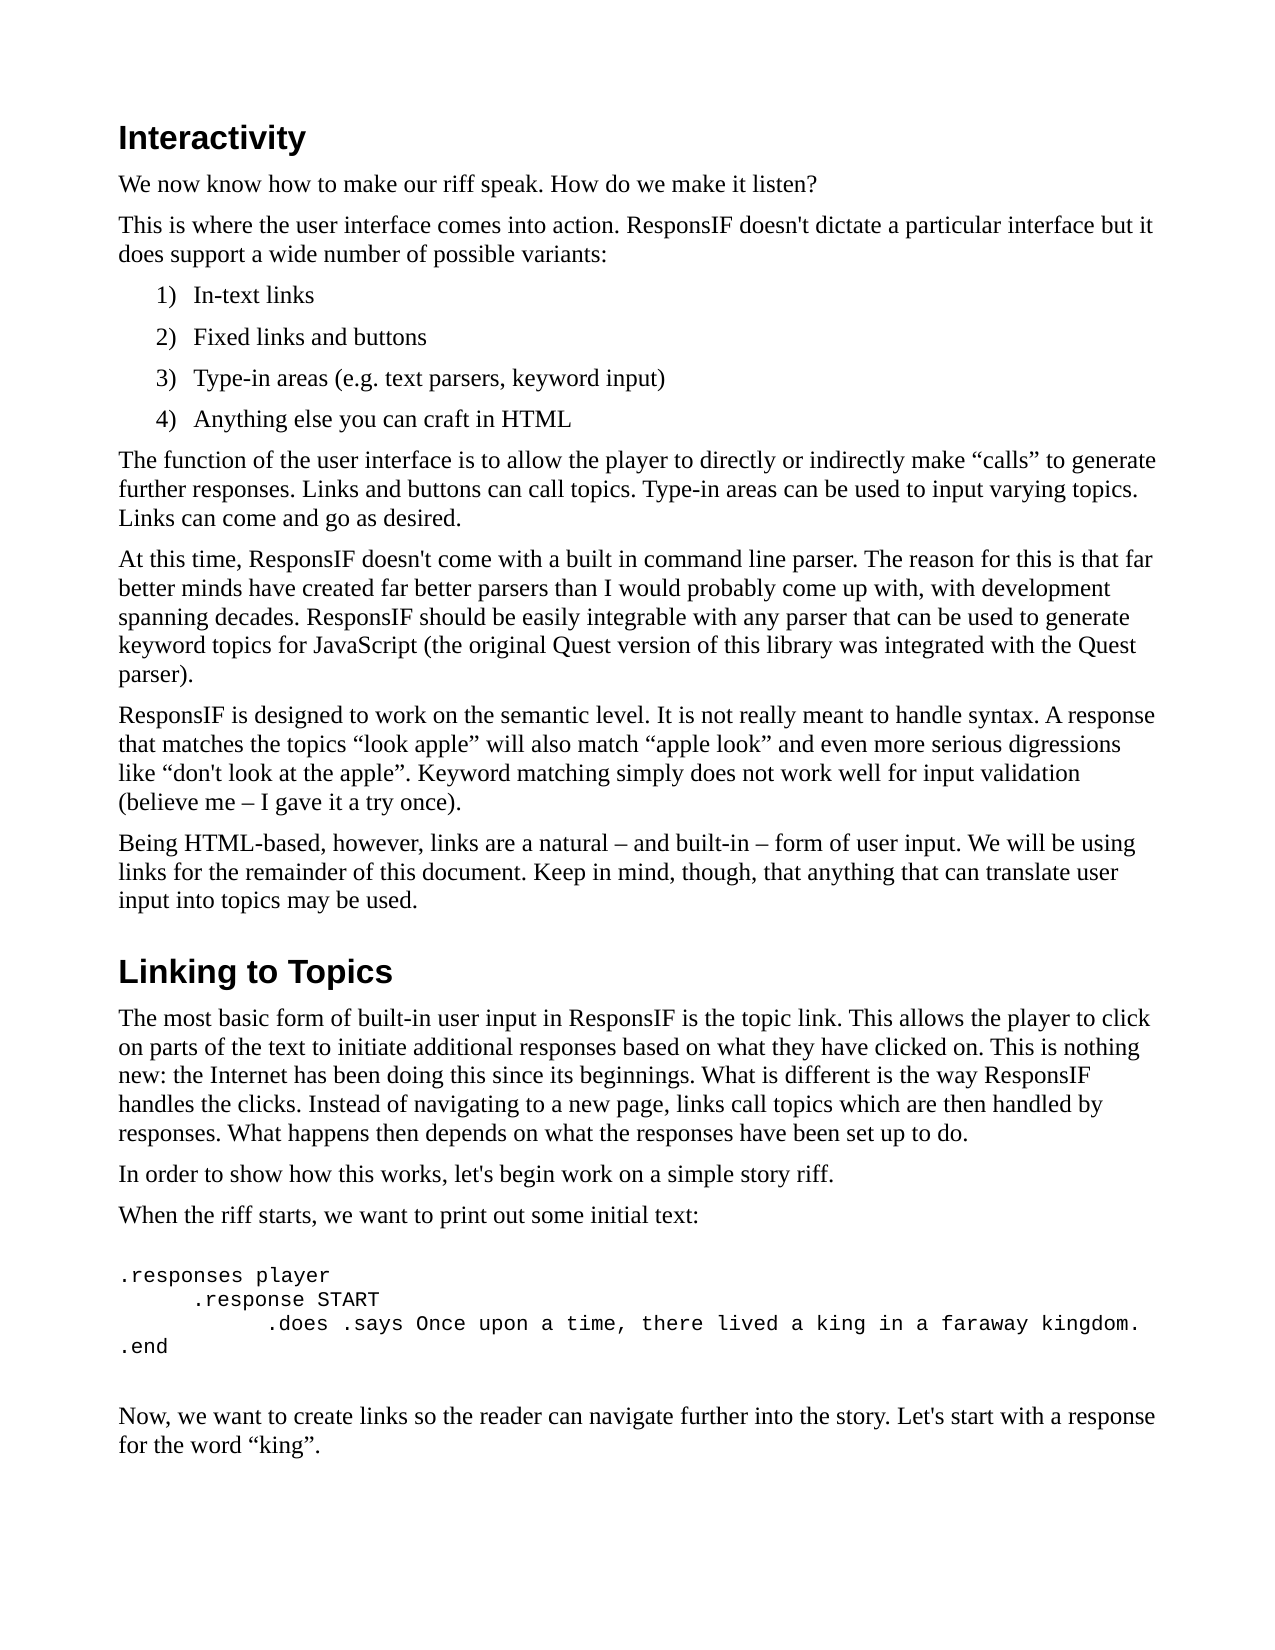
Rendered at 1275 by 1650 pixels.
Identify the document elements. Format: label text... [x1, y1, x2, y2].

list In-text links [156, 281, 1157, 309]
subtitle Linking to Topics [118, 952, 1157, 990]
list Anything else you can craft in HTML [156, 404, 1157, 433]
text Being HTML-based, however, links are a natural – and built-in – form of user input. We will be using links for the remainder of this document. Keep in mind, though, that anything that can translate user input into topics may be used. [118, 828, 1157, 914]
text In order to show how this works, let's begin work on a simple story riff. [118, 1159, 1157, 1188]
text At this time, ResponsIF doesn't come with a built in command line parser. The reason for this is that far better minds have created far better parsers than I would probably come up with, with development spanning decades. ResponsIF should be easily integrable with any parser that can be used to generate keyword topics for JavaScript (the original Quest version of this library was integrated with the Quest parser). [118, 544, 1157, 688]
text .responses player [118, 1265, 1157, 1289]
list Type-in areas (e.g. text parsers, keyword input) [156, 363, 1157, 392]
text This is where the user interface comes into action. ResponsIF doesn't dictate a particular interface but it does support a wide number of possible variants: [118, 211, 1157, 268]
text .end [118, 1336, 1157, 1360]
text Now, we want to create links so the reader can navigate further into the story. Let's start with a response for the word “king”. [118, 1401, 1157, 1459]
subtitle Interactivity [118, 118, 1157, 157]
list Fixed links and buttons [156, 322, 1157, 351]
text When the riff starts, we want to print out some initial text: [118, 1200, 1157, 1229]
text .response START [118, 1289, 1157, 1313]
text ResponsIF is designed to work on the semantic level. It is not really meant to handle syntax. A response that matches the topics “look apple” will also match “apple look” and even more serious digressions like “don't look at the apple”. Keyword matching simply does not work well for input validation (believe me – I gave it a try once). [118, 701, 1157, 816]
text We now know how to make our riff speak. How do we make it listen? [118, 169, 1157, 198]
text The most basic form of built-in user input in ResponsIF is the topic link. This allows the player to click on parts of the text to initiate additional responses based on what they have clicked on. This is nothing new: the Internet has been doing this since its beginnings. What is different is the way ResponsIF handles the clicks. Instead of navigating to a new page, links call topics which are then handled by responses. What happens then depends on what the responses have been set up to do. [118, 1003, 1157, 1147]
text .does .says Once upon a time, there lived a king in a faraway kingdom. [118, 1313, 1157, 1336]
text The function of the user interface is to allow the player to directly or indirectly make “calls” to generate further responses. Links and buttons can call topics. Type-in areas can be used to input varying topics. Links can come and go as desired. [118, 446, 1157, 532]
